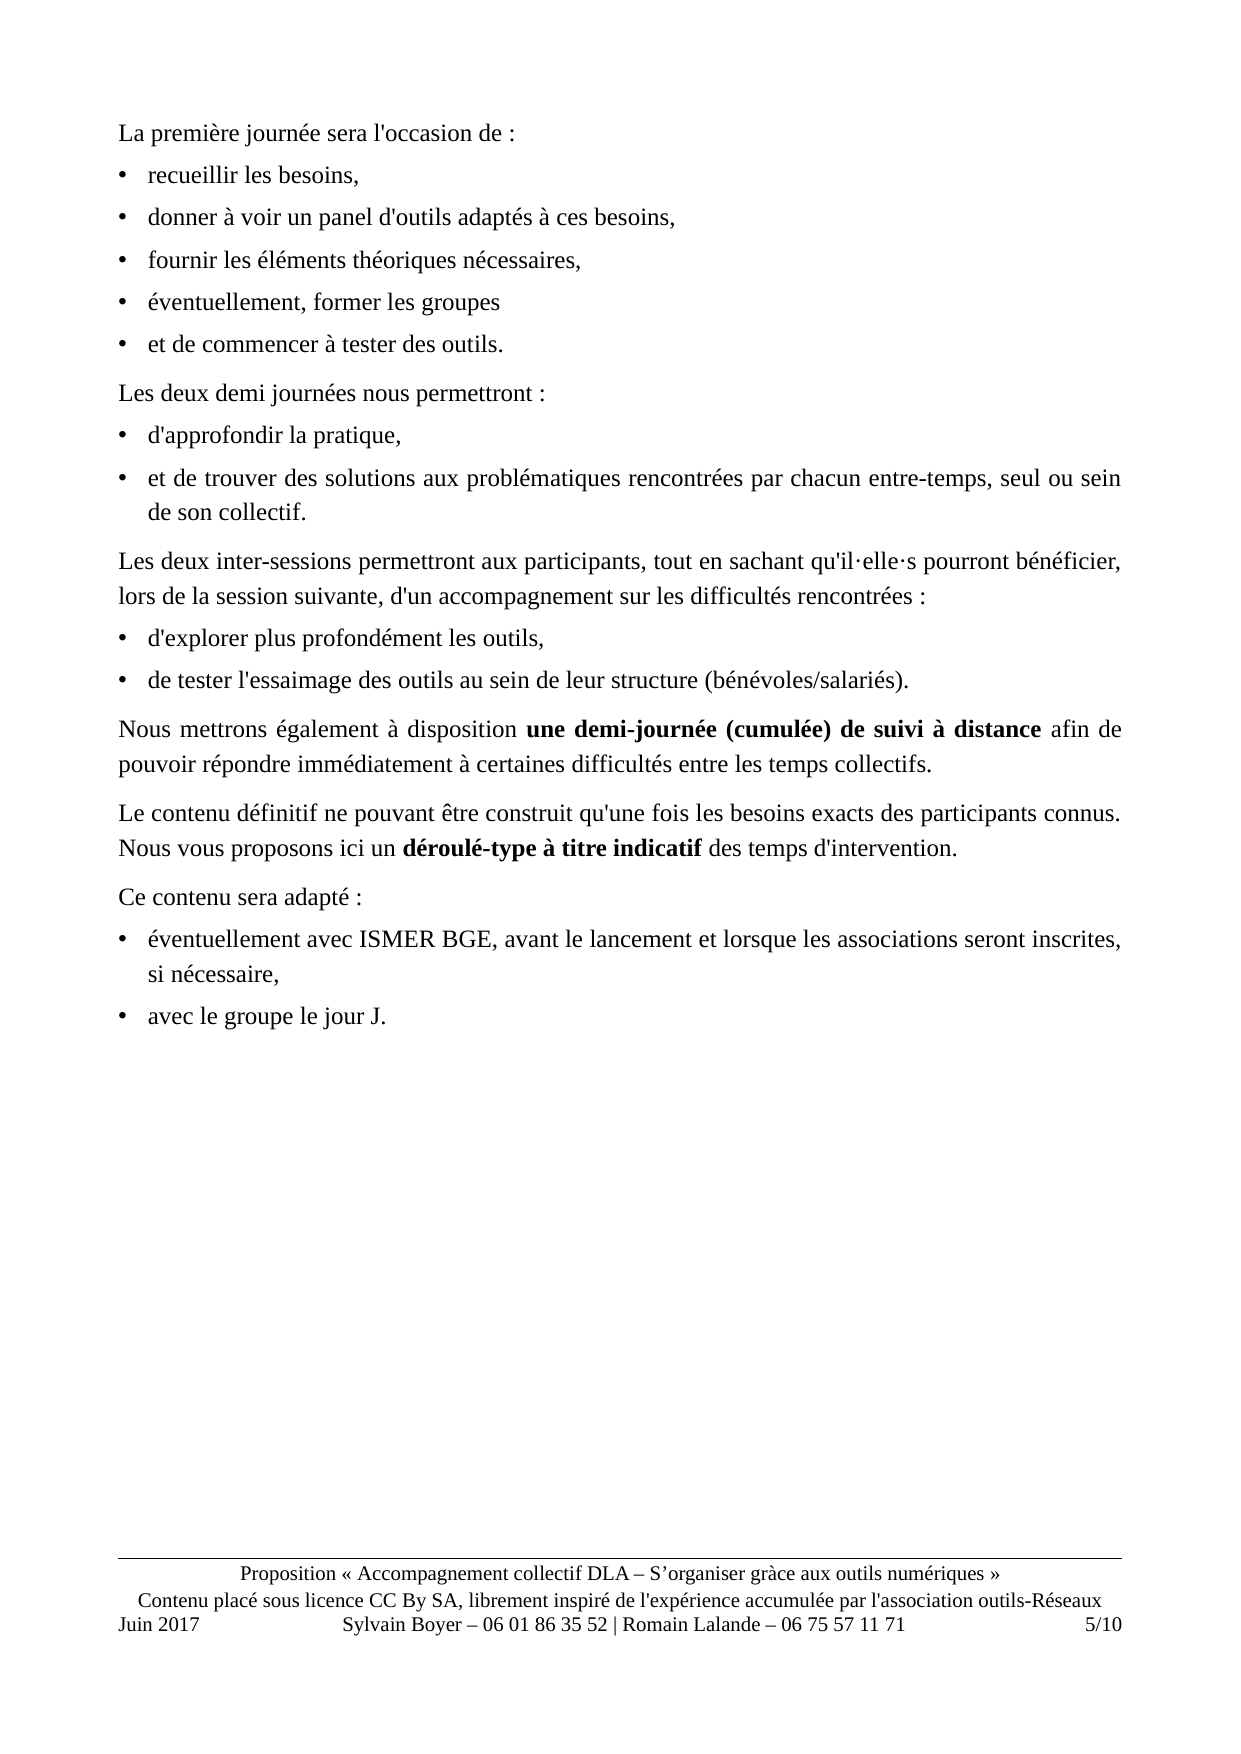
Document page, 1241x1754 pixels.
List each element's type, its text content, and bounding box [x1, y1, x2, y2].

list et de trouver des solutions aux problématiques rencontrées par chacun entre-temps, seul ou sein de son collectif. [118, 463, 1122, 526]
text La première journée sera l'occasion de : [118, 118, 1122, 147]
text Ce contenu sera adapté : [118, 882, 1122, 911]
text Nous mettrons également à disposition une demi-journée (cumulée) de suivi à distance afin de pouvoir répondre immédiatement à certaines difficultés entre les temps collectifs. [118, 714, 1122, 778]
list d'approfondir la pratique, [118, 421, 1122, 449]
list recueillir les besoins, [118, 160, 1122, 189]
list éventuellement, former les groupes [118, 287, 1122, 316]
list fournir les éléments théoriques nécessaires, [118, 245, 1122, 273]
list de tester l'essaimage des outils au sein de leur structure (bénévoles/salariés). [118, 665, 1122, 694]
list d'explorer plus profondément les outils, [118, 623, 1122, 652]
list et de commencer à tester des outils. [118, 329, 1122, 358]
text Le contenu définitif ne pouvant être construit qu'une fois les besoins exacts des participants connus. Nous vous proposons ici un déroulé-type à titre indicatif des temps d'intervention. [118, 798, 1122, 862]
text Les deux demi journées nous permettront : [118, 378, 1122, 407]
text Les deux inter-sessions permettront aux participants, tout en sachant qu'il·elle·s pourront bénéficier, lors de la session suivante, d'un accompagnement sur les difficultés rencontrées : [118, 546, 1122, 610]
list avec le groupe le jour J. [118, 1001, 1122, 1030]
list éventuellement avec ISMER BGE, avant le lancement et lorsque les associations seront inscrites, si nécessaire, [118, 924, 1122, 987]
list donner à voir un panel d'outils adaptés à ces besoins, [118, 202, 1122, 231]
